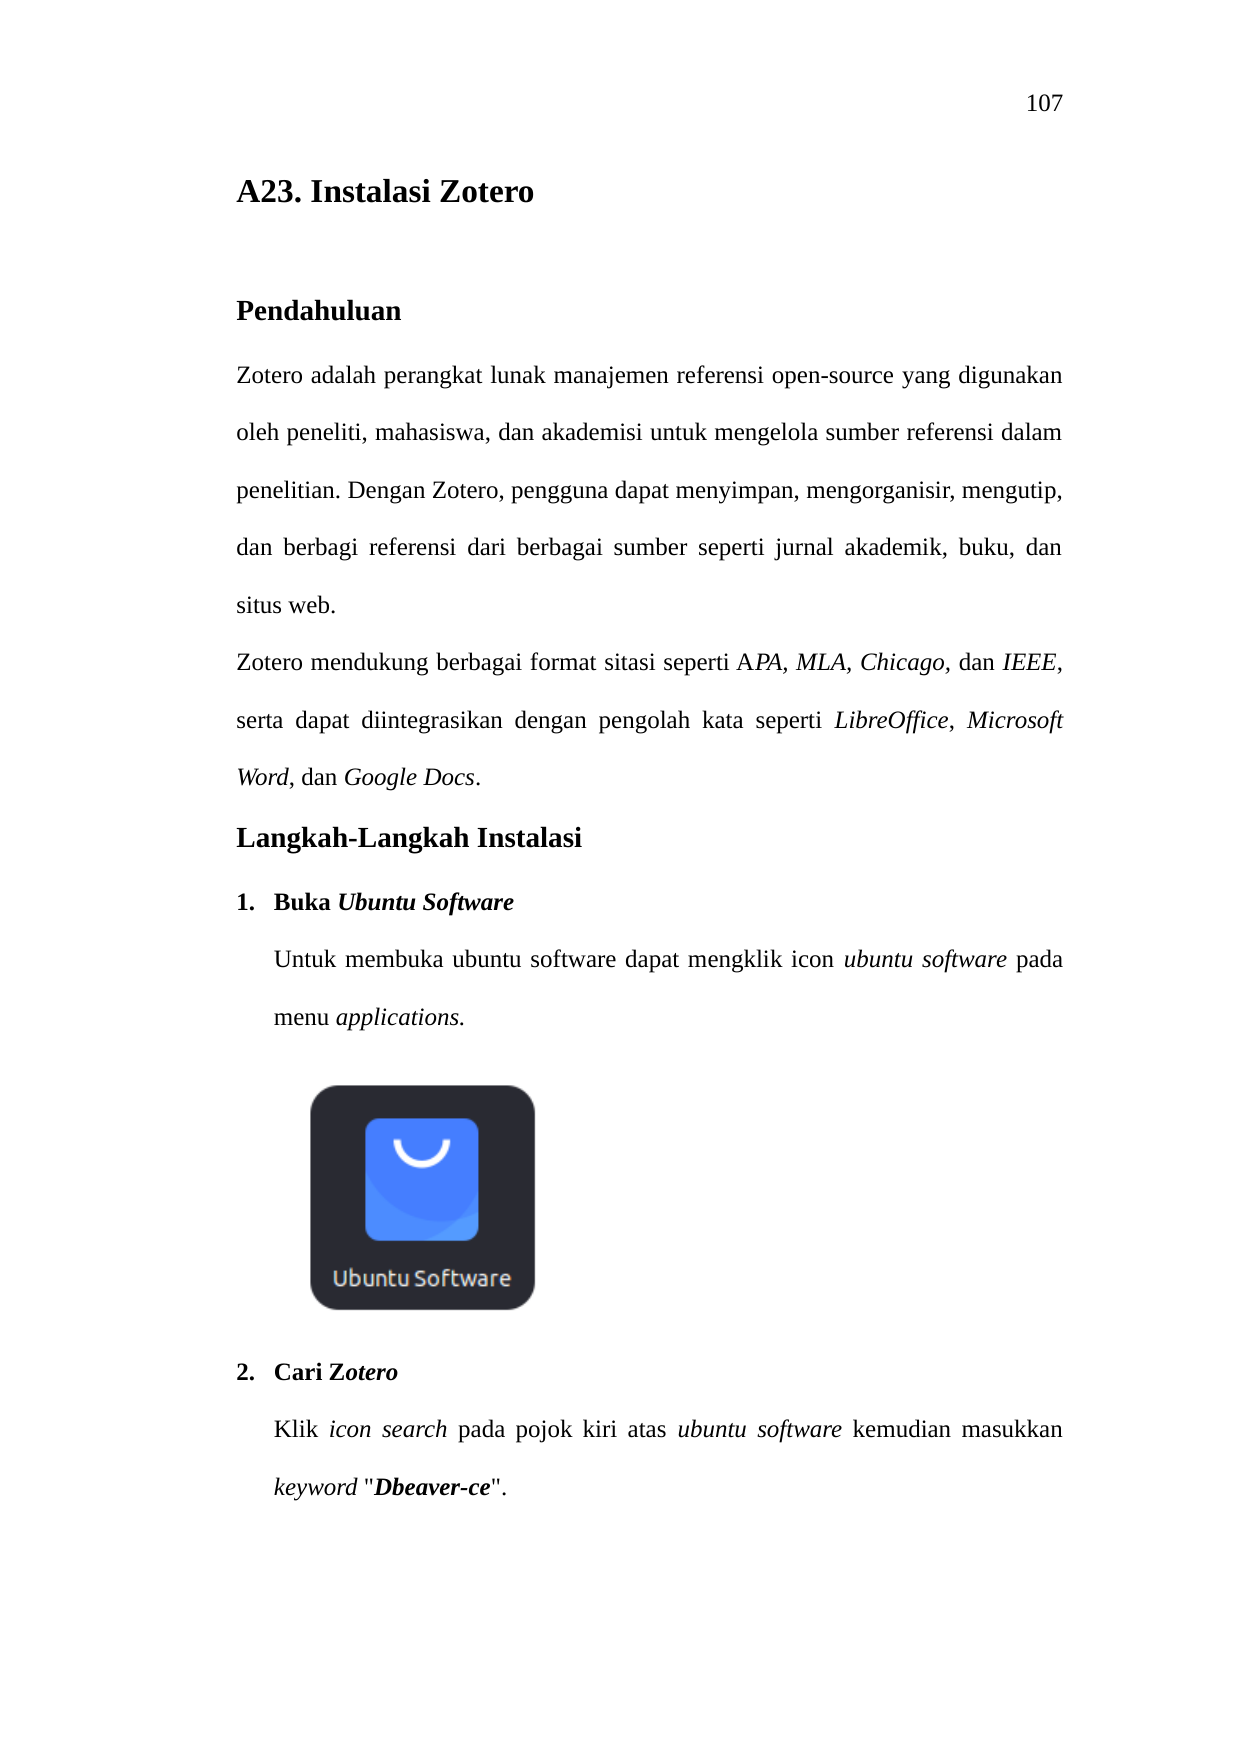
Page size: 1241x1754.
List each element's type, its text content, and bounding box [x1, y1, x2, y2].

text Langkah-Langkah Instalasi [236, 820, 1063, 853]
subtitle A23. Instalasi Zotero [236, 172, 1063, 210]
text Pendahuluan [236, 293, 1063, 326]
picture [273, 1059, 576, 1329]
list Cari Zotero [236, 1357, 1063, 1386]
list Untuk membuka ubuntu software dapat mengklik icon ubuntu software pada menu applications. [236, 944, 1063, 1031]
list Klik icon search pada pojok kiri atas ubuntu software kemudian masukkan keyword "Dbeaver-ce". [236, 1414, 1063, 1501]
list Buka Ubuntu Software [236, 887, 1063, 916]
text Zotero mendukung berbagai format sitasi seperti APA, MLA, Chicago, dan IEEE, serta dapat diintegrasikan dengan pengolah kata seperti LibreOffice, Microsoft Word, dan Google Docs. [236, 647, 1063, 791]
text Zotero adalah perangkat lunak manajemen referensi open-source yang digunakan oleh peneliti, mahasiswa, dan akademisi untuk mengelola sumber referensi dalam penelitian. Dengan Zotero, pengguna dapat menyimpan, mengorganisir, mengutip, dan berbagi referensi dari berbagai sumber seperti jurnal akademik, buku, dan situs web. [236, 360, 1063, 619]
